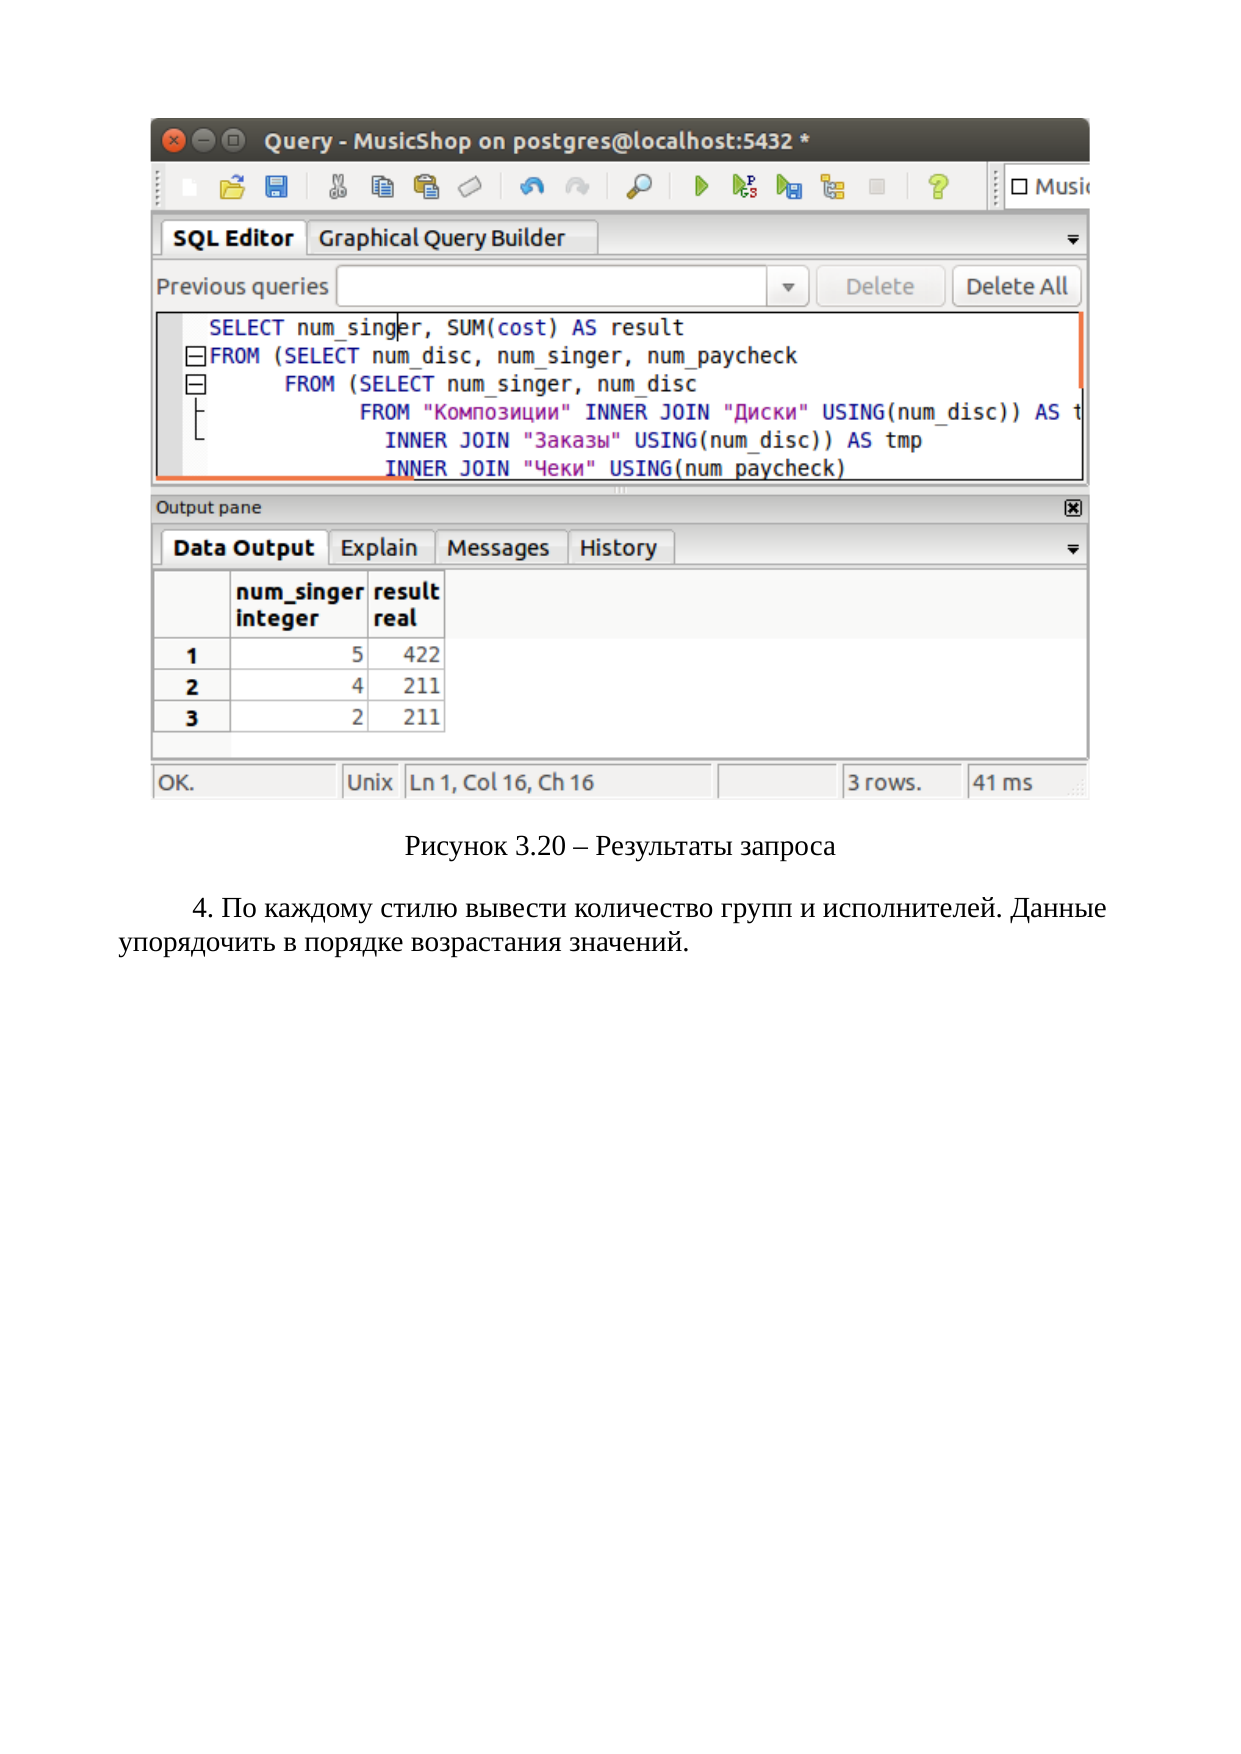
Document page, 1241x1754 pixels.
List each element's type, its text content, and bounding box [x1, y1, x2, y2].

picture [150, 118, 1090, 800]
text Рисунок 3.20 – Результаты запроса [118, 828, 1122, 862]
text 4. По каждому стилю вывести количество групп и исполнителей. Данные упорядочить в порядке возрастания значений. [118, 890, 1122, 957]
